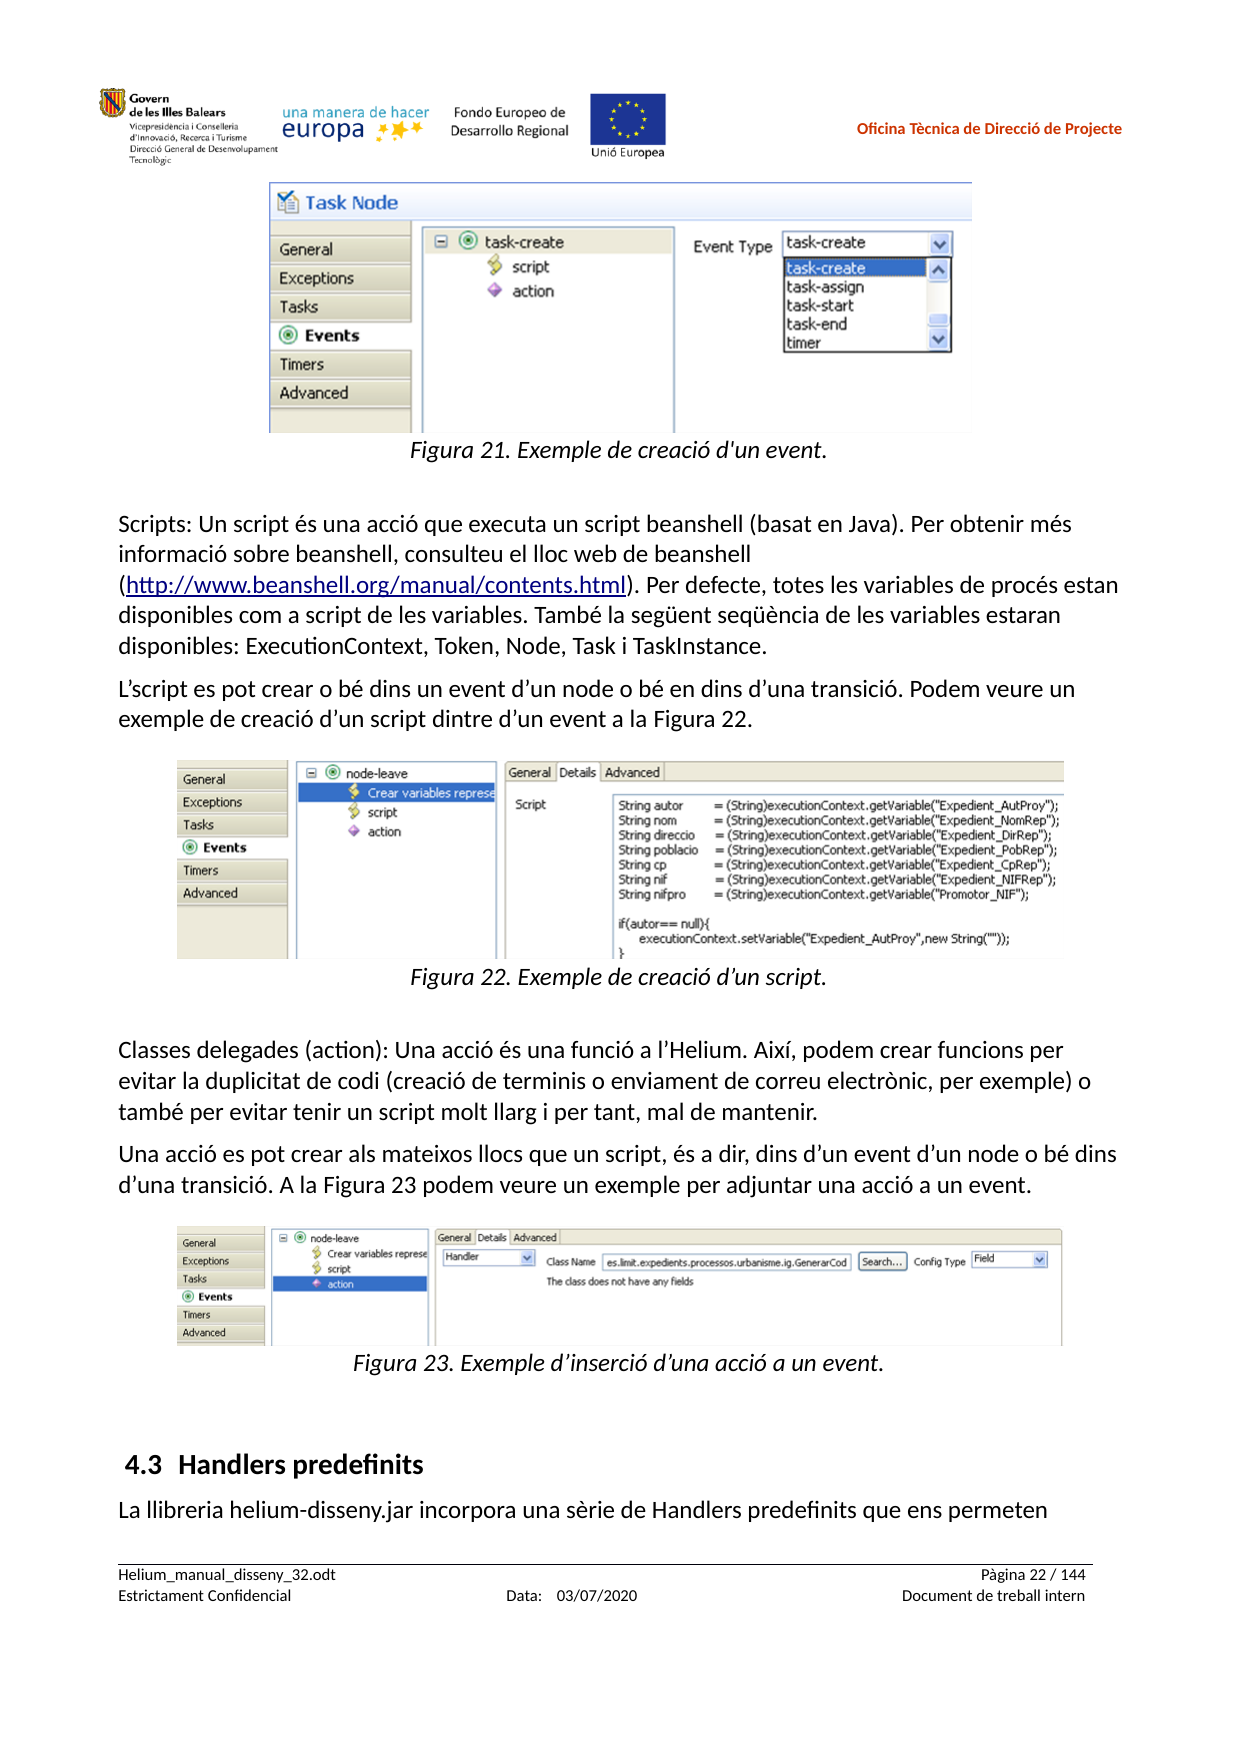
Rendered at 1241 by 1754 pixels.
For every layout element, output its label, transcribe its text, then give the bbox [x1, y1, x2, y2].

text L’script es pot crear o bé dins un event d’un node o bé en dins d’una transició. Podem veure un exemple de creació d’un script dintre d’un event a la Figura 22. [118, 673, 1122, 734]
text Scripts: Un script és una acció que executa un script beanshell (basat en Java). Per obtenir més informació sobre beanshell, consulteu el lloc web de beanshell (http://www.beanshell.org/manual/contents.html). Per defecte, totes les variables de procés estan disponibles com a script de les variables. També la següent seqüència de les variables estaran disponibles: ExecutionContext, Token, Node, Task i TaskInstance. [118, 508, 1122, 661]
picture [175, 1224, 1065, 1348]
picture [175, 759, 1065, 961]
text Una acció es pot crear als mateixos llocs que un script, és a dir, dins d’un event d’un node o bé dins d’una transició. A la Figura 23 podem veure un exemple per adjuntar una acció a un event. [118, 1139, 1122, 1200]
text Figura 22. Exemple de creació d’un script. [175, 961, 1065, 992]
text Figura 21. Exemple de creació d'un event. [267, 435, 973, 465]
picture [267, 180, 974, 435]
picture [99, 87, 668, 166]
subtitle Handlers predefinits [118, 1446, 1122, 1482]
text Classes delegades (action): Una acció és una funció a l’Helium. Així, podem crear funcions per evitar la duplicitat de codi (creació de terminis o enviament de correu electrònic, per exemple) o també per evitar tenir un script molt llarg i per tant, mal de mantenir. [118, 1034, 1122, 1126]
text La llibreria helium-disseny.jar incorpora una sèrie de Handlers predefinits que ens permeten [118, 1494, 1122, 1525]
text Figura 23. Exemple d’inserció d’una acció a un event. [175, 1348, 1065, 1378]
